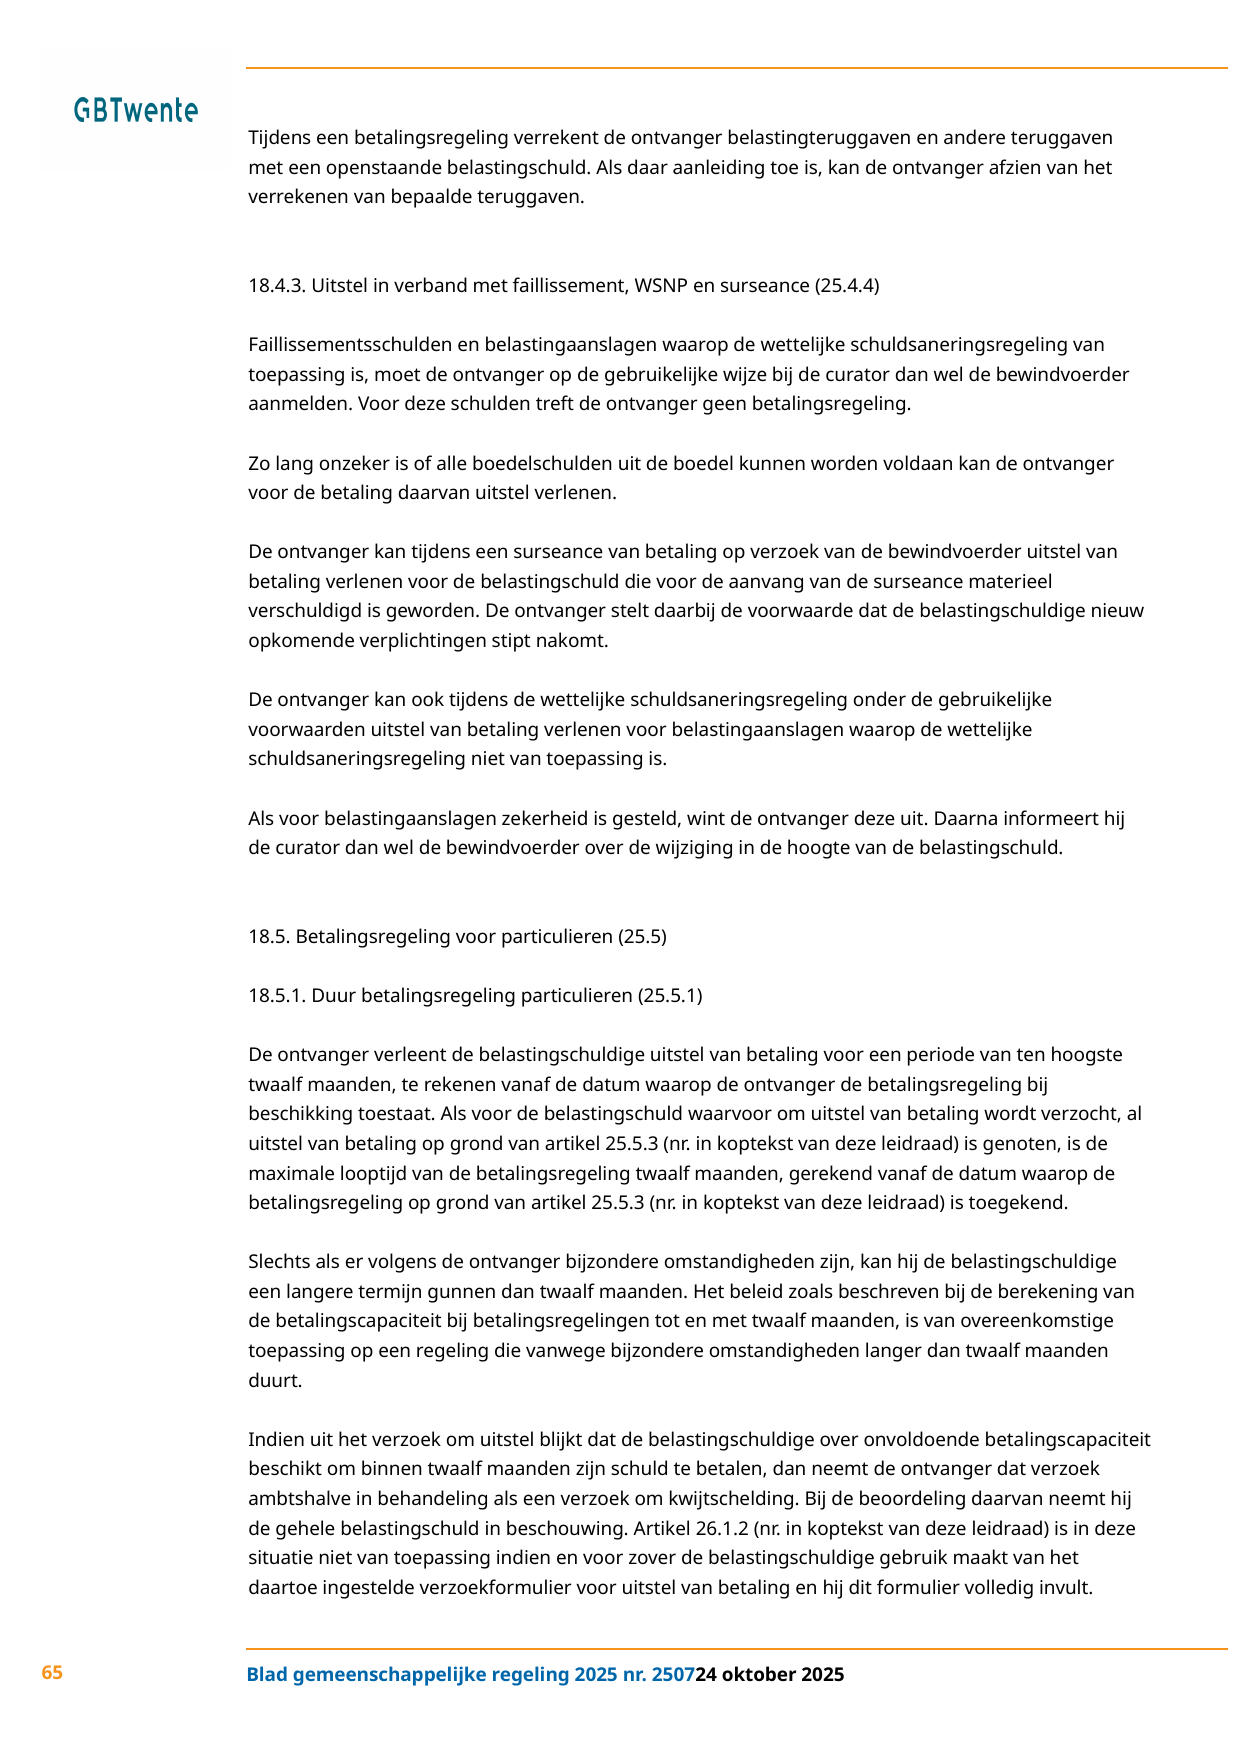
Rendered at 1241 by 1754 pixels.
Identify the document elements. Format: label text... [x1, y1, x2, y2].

text Zo lang onzeker is of alle boedelschulden uit de boedel kunnen worden voldaan kan de ontvanger voor de betaling daarvan uitstel verlenen. [248, 450, 1152, 505]
text Als voor belastingaanslagen zekerheid is gesteld, wint de ontvanger deze uit. Daarna informeert hij de curator dan wel de bewindvoerder over de wijziging in de hoogte van de belastingschuld. [248, 805, 1152, 860]
text Faillissementsschulden en belastingaanslagen waarop de wettelijke schuldsaneringsregeling van toepassing is, moet de ontvanger op de gebruikelijke wijze bij de curator dan wel de bewindvoerder aanmelden. Voor deze schulden treft de ontvanger geen betalingsregeling. [248, 331, 1152, 416]
text De ontvanger kan ook tijdens de wettelijke schuldsaneringsregeling onder de gebruikelijke voorwaarden uitstel van betaling verlenen voor belastingaanslagen waarop de wettelijke schuldsaneringsregeling niet van toepassing is. [248, 686, 1152, 771]
text 18.4.3. Uitstel in verband met faillissement, WSNP en surseance (25.4.4) [248, 272, 1152, 298]
text 18.5.1. Duur betalingsregeling particulieren (25.5.1) [248, 982, 1152, 1008]
text De ontvanger kan tijdens een surseance van betaling op verzoek van de bewindvoerder uitstel van betaling verlenen voor de belastingschuld die voor de aanvang van de surseance materieel verschuldigd is geworden. De ontvanger stelt daarbij de voorwaarde dat de belastingschuldige nieuw opkomende verplichtingen stipt nakomt. [248, 538, 1152, 653]
text 18.5. Betalingsregeling voor particulieren (25.5) [248, 923, 1152, 949]
text De ontvanger verleent de belastingschuldige uitstel van betaling voor een periode van ten hoogste twaalf maanden, te rekenen vanaf de datum waarop de ontvanger de betalingsregeling bij beschikking toestaat. Als voor de belastingschuld waarvoor om uitstel van betaling wordt verzocht, al uitstel van betaling op grond van artikel 25.5.3 (nr. in koptekst van deze leidraad) is genoten, is de maximale looptijd van de betalingsregeling twaalf maanden, gerekend vanaf de datum waarop de betalingsregeling op grond van artikel 25.5.3 (nr. in koptekst van deze leidraad) is toegekend. [248, 1041, 1152, 1215]
picture [41, 47, 231, 172]
text Tijdens een betalingsregeling verrekent de ontvanger belastingteruggaven en andere teruggaven met een openstaande belastingschuld. Als daar aanleiding toe is, kan de ontvanger afzien van het verrekenen van bepaalde teruggaven. [248, 124, 1152, 209]
text Slechts als er volgens de ontvanger bijzondere omstandigheden zijn, kan hij de belastingschuldige een langere termijn gunnen dan twaalf maanden. Het beleid zoals beschreven bij de berekening van de betalingscapaciteit bij betalingsregelingen tot en met twaalf maanden, is van overeenkomstige toepassing op een regeling die vanwege bijzondere omstandigheden langer dan twaalf maanden duurt. [248, 1248, 1152, 1393]
text Indien uit het verzoek om uitstel blijkt dat de belastingschuldige over onvoldoende betalingscapaciteit beschikt om binnen twaalf maanden zijn schuld te betalen, dan neemt de ontvanger dat verzoek ambtshalve in behandeling als een verzoek om kwijtschelding. Bij de beoordeling daarvan neemt hij de gehele belastingschuld in beschouwing. Artikel 26.1.2 (nr. in koptekst van deze leidraad) is in deze situatie niet van toepassing indien en voor zover de belastingschuldige gebruik maakt van het daartoe ingestelde verzoekformulier voor uitstel van betaling en hij dit formulier volledig invult. [248, 1426, 1152, 1600]
